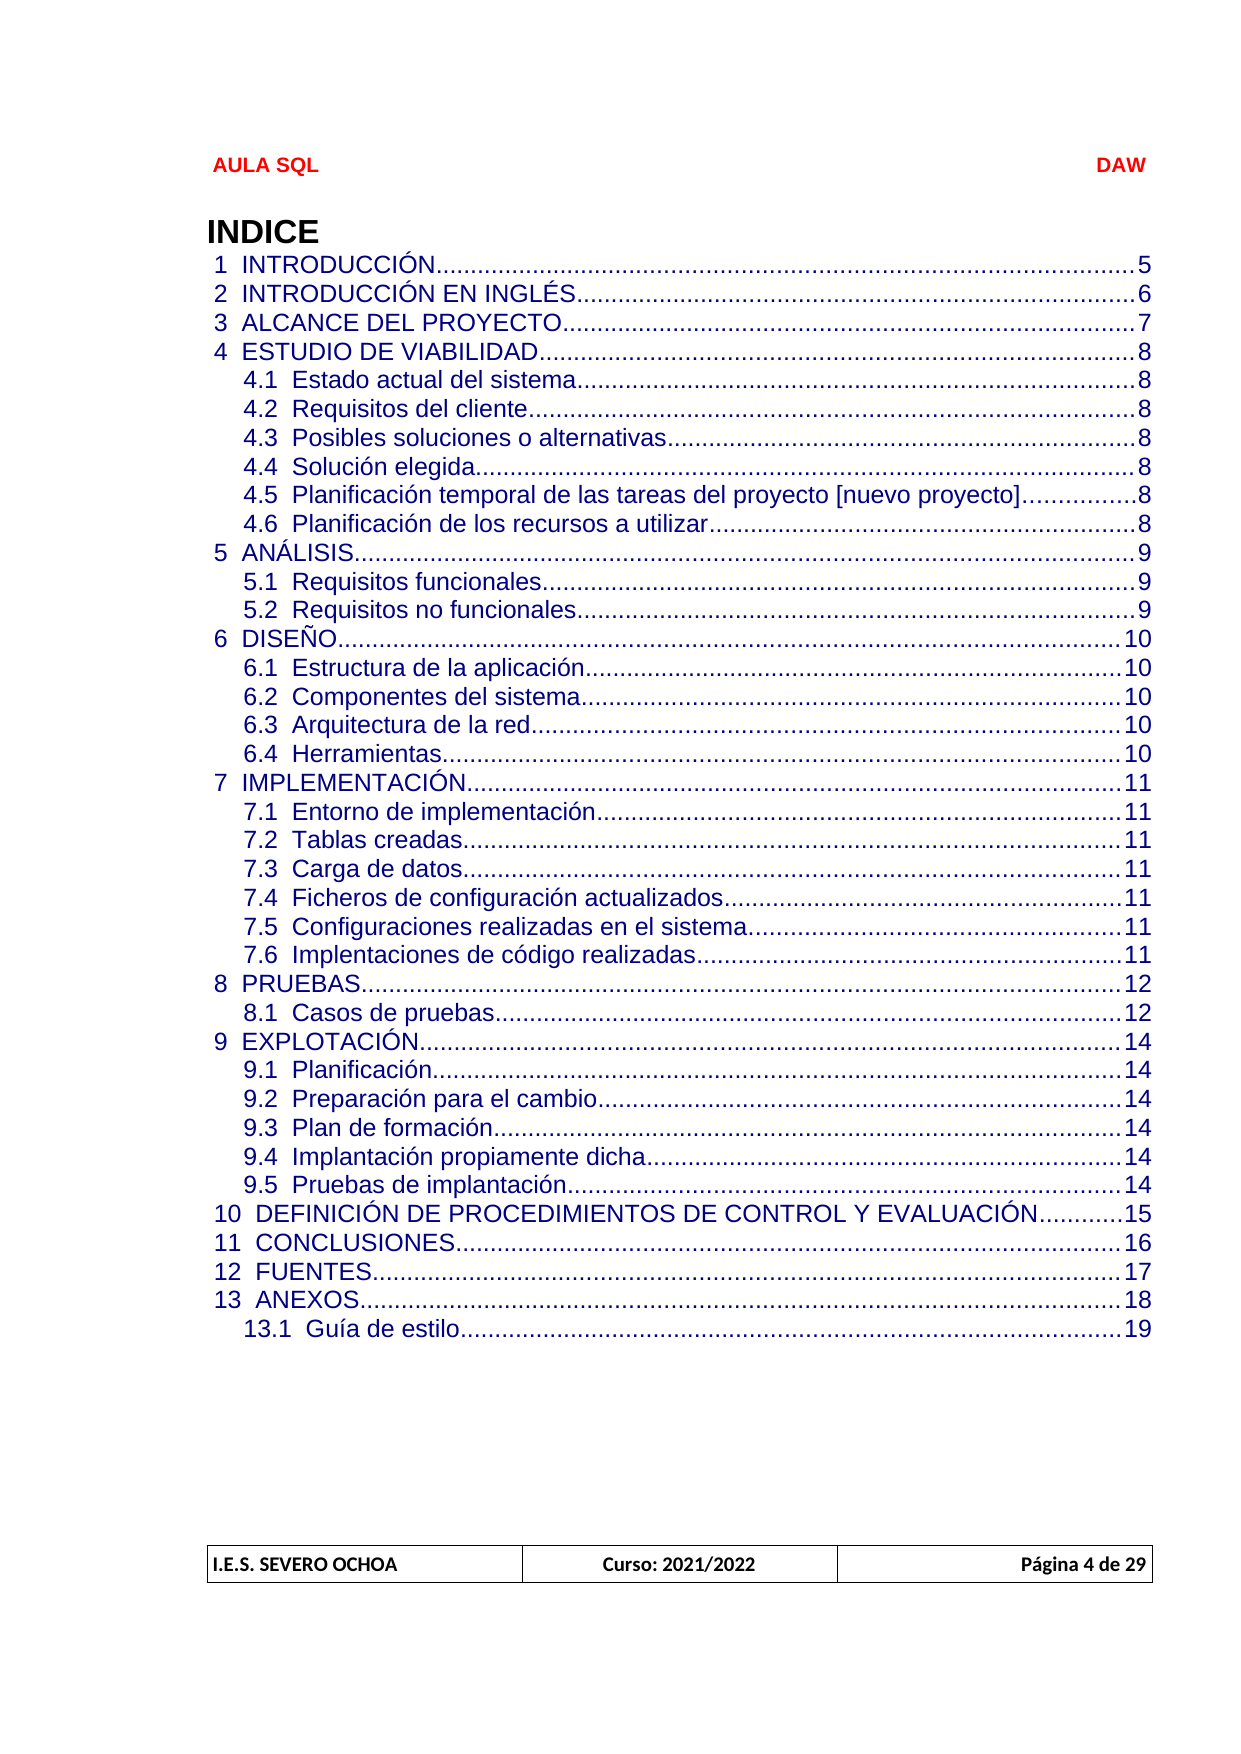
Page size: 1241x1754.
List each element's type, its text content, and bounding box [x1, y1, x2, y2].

text 10 DEFINICIÓN DE PROCEDIMIENTOS DE CONTROL Y EVALUACIÓN 15 [207, 1199, 1152, 1228]
text 7 IMPLEMENTACIÓN 11 [207, 768, 1152, 796]
subtitle INDICE [207, 212, 1152, 250]
text 5 ANÁLISIS 9 [207, 538, 1152, 566]
text 7.1 Entorno de implementación 11 [236, 796, 1152, 825]
text 13 ANEXOS 18 [207, 1285, 1152, 1314]
text 9 EXPLOTACIÓN 14 [207, 1026, 1152, 1055]
text 7.6 Implentaciones de código realizadas 11 [236, 940, 1152, 969]
text 6.1 Estructura de la aplicación 10 [236, 653, 1152, 681]
text 7.4 Ficheros de configuración actualizados 11 [236, 883, 1152, 911]
text 4.6 Planificación de los recursos a utilizar 8 [236, 509, 1152, 538]
text 1 INTRODUCCIÓN 5 [207, 250, 1152, 279]
text 4.3 Posibles soluciones o alternativas 8 [236, 423, 1152, 451]
text 11 CONCLUSIONES 16 [207, 1228, 1152, 1256]
text 7.2 Tablas creadas 11 [236, 825, 1152, 854]
text 6 DISEÑO 10 [207, 624, 1152, 653]
text 9.2 Preparación para el cambio 14 [236, 1084, 1152, 1113]
text 9.4 Implantación propiamente dicha 14 [236, 1141, 1152, 1170]
text 7.3 Carga de datos 11 [236, 854, 1152, 883]
text 6.4 Herramientas 10 [236, 739, 1152, 768]
text 9.1 Planificación 14 [236, 1055, 1152, 1084]
text 6.2 Componentes del sistema 10 [236, 681, 1152, 710]
text 9.3 Plan de formación 14 [236, 1113, 1152, 1141]
text 8.1 Casos de pruebas 12 [236, 998, 1152, 1026]
text 9.5 Pruebas de implantación 14 [236, 1170, 1152, 1199]
text 3 ALCANCE DEL PROYECTO 7 [207, 308, 1152, 336]
text 4.2 Requisitos del cliente 8 [236, 394, 1152, 423]
text 4.5 Planificación temporal de las tareas del proyecto [nuevo proyecto] 8 [236, 480, 1152, 509]
text 4.4 Solución elegida 8 [236, 451, 1152, 480]
text 4 ESTUDIO DE VIABILIDAD 8 [207, 336, 1152, 365]
text 4.1 Estado actual del sistema 8 [236, 365, 1152, 394]
text 7.5 Configuraciones realizadas en el sistema 11 [236, 911, 1152, 940]
text 5.2 Requisitos no funcionales 9 [236, 595, 1152, 624]
text 8 PRUEBAS 12 [207, 969, 1152, 998]
text 13.1 Guía de estilo 19 [236, 1314, 1152, 1343]
text 12 FUENTES 17 [207, 1256, 1152, 1285]
text 2 INTRODUCCIÓN EN INGLÉS 6 [207, 279, 1152, 308]
text 5.1 Requisitos funcionales 9 [236, 566, 1152, 595]
text 6.3 Arquitectura de la red 10 [236, 710, 1152, 739]
